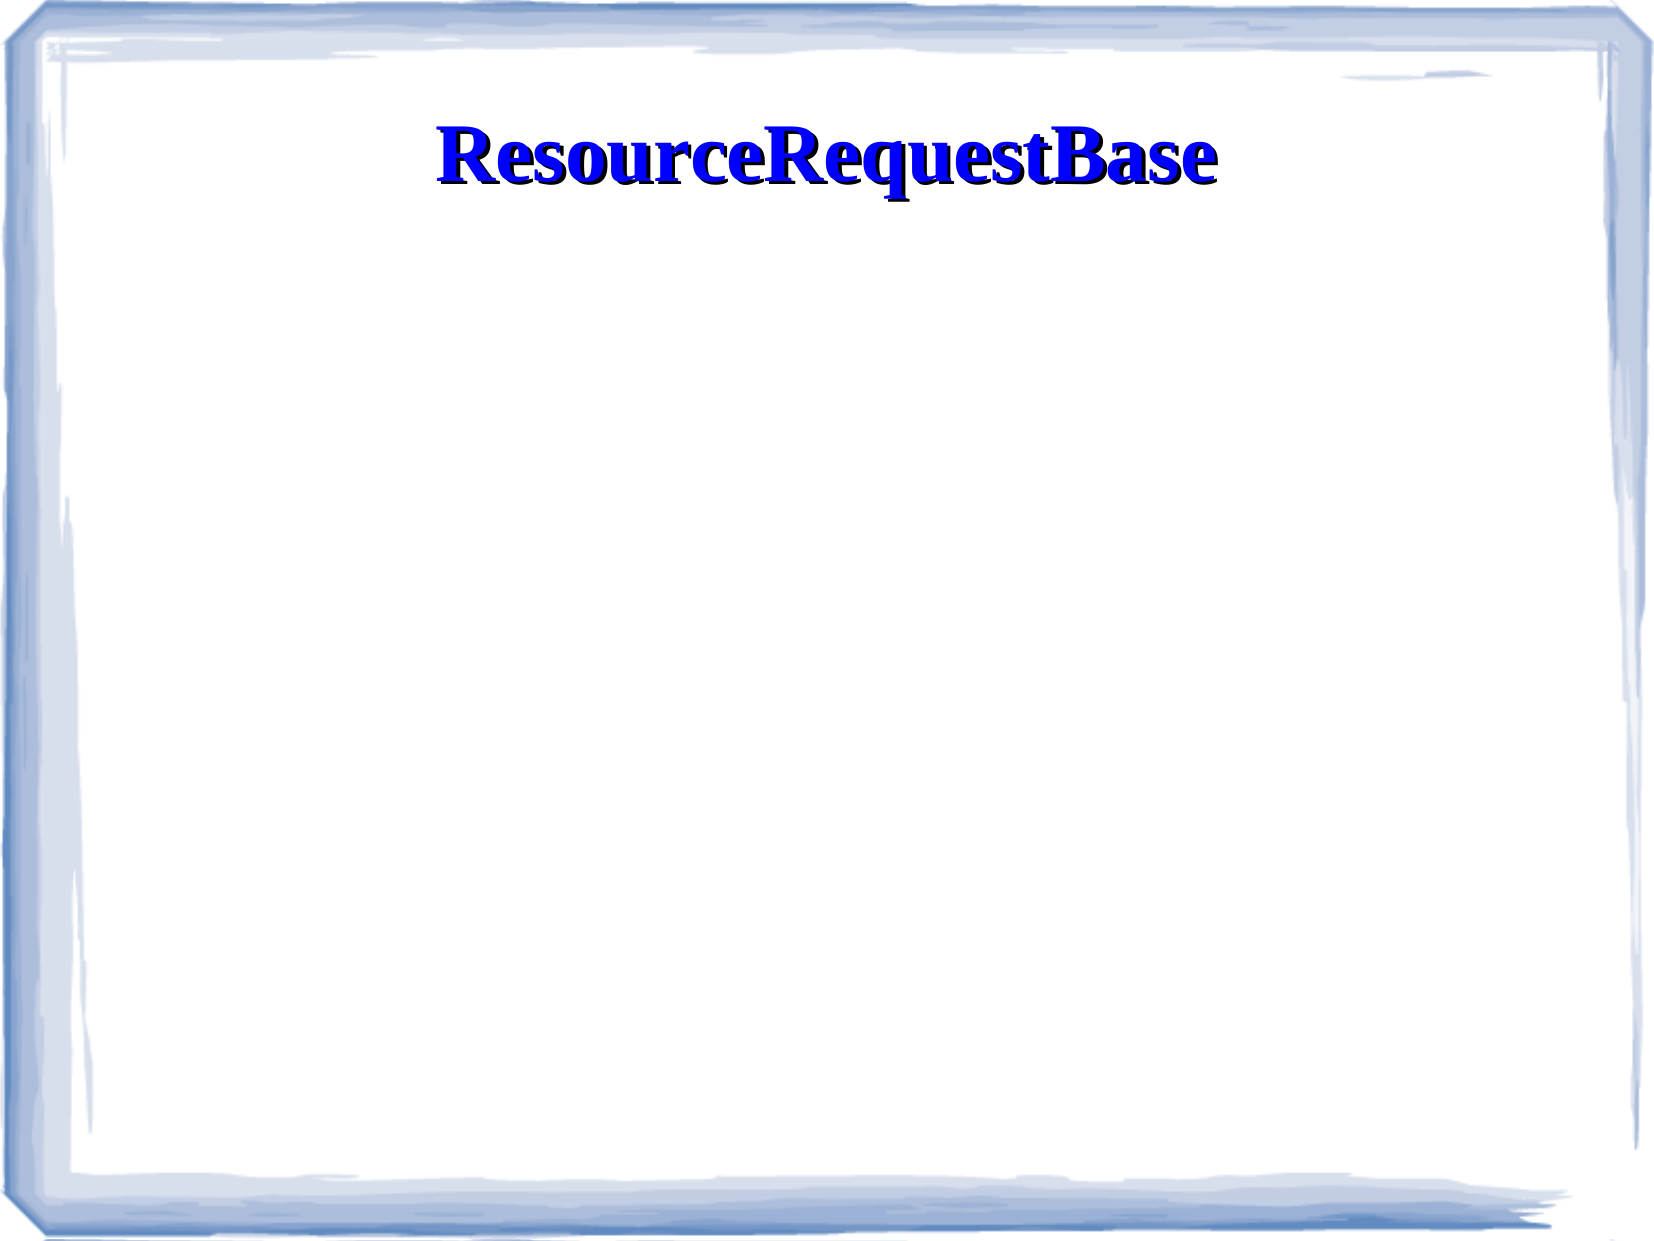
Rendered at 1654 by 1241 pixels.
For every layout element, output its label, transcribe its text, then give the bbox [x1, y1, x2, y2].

title ResourceRequestBase [82, 49, 1571, 257]
picture [0, 0, 1654, 1241]
